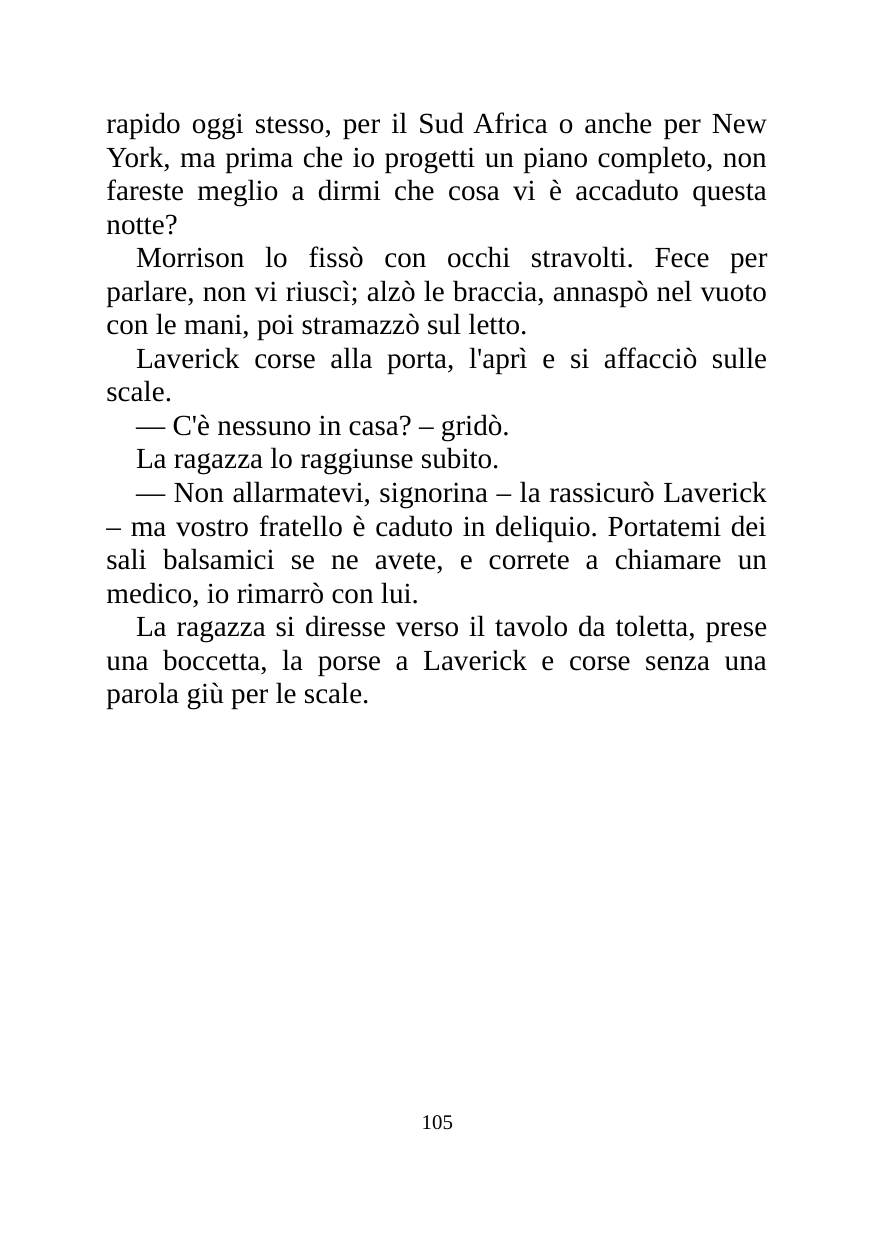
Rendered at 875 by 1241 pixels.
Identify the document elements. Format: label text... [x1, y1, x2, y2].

text Morrison lo fissò con occhi stravolti. Fece per parlare, non vi riuscì; alzò le braccia, annaspò nel vuoto con le mani, poi stramazzò sul letto. [106, 240, 768, 341]
text — C'è nessuno in casa? – gridò. [106, 408, 768, 442]
text Laverick corse alla porta, l'aprì e si affacciò sulle scale. [106, 341, 768, 408]
text La ragazza si diresse verso il tavolo da toletta, prese una boccetta, la porse a Laverick e corse senza una parola giù per le scale. [106, 609, 768, 710]
text La ragazza lo raggiunse subito. [106, 442, 768, 475]
text rapido oggi stesso, per il Sud Africa o anche per New York, ma prima che io progetti un piano completo, non fareste meglio a dirmi che cosa vi è accaduto questa notte? [106, 106, 768, 240]
text — Non allarmatevi, signorina – la rassicurò Laverick – ma vostro fratello è caduto in deliquio. Portatemi dei sali balsamici se ne avete, e correte a chiamare un medico, io rimarrò con lui. [106, 475, 768, 609]
